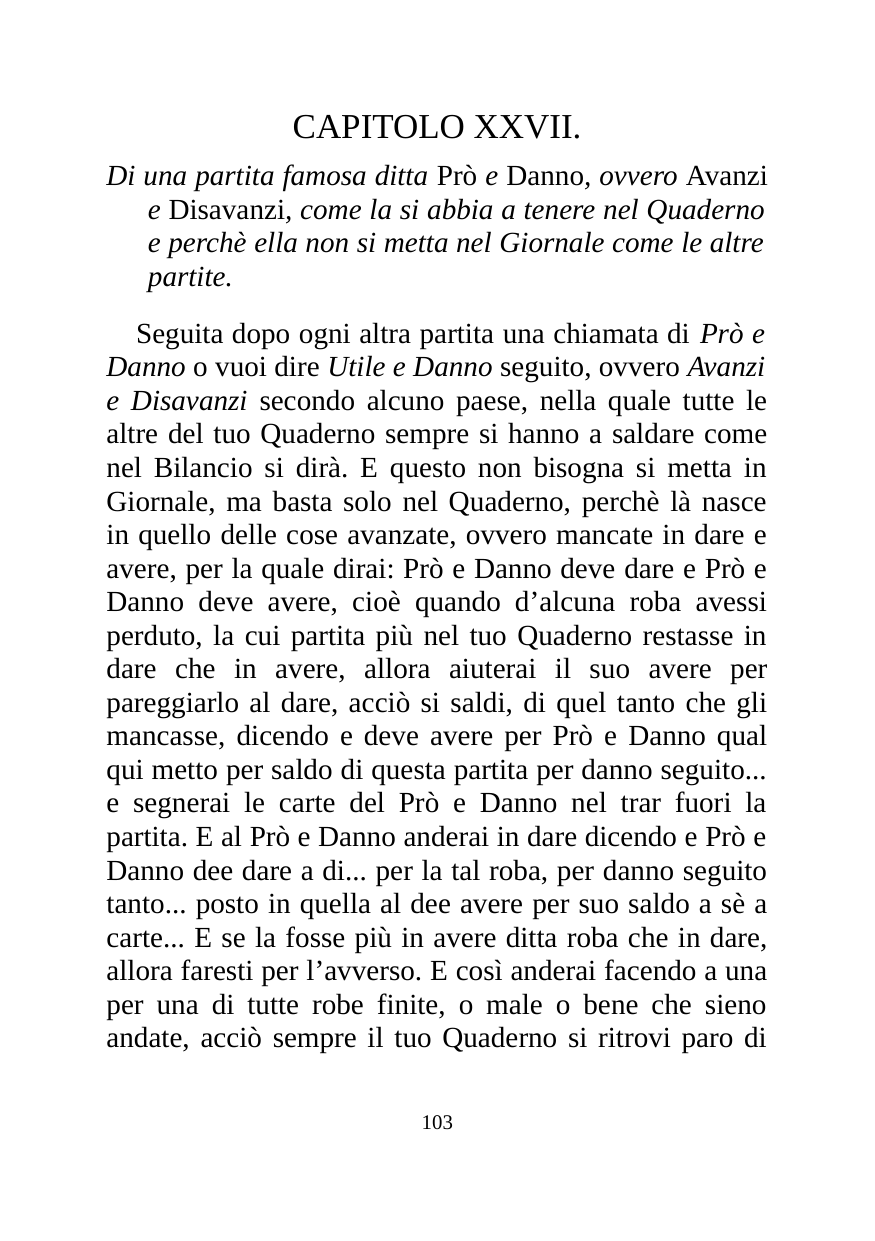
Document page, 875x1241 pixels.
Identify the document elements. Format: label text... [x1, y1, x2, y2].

text Di una partita famosa ditta Prò e Danno, ovvero Avanzi e Disavanzi, come la si abbia a tenere nel Quaderno e perchè ella non si metta nel Giornale come le altre partite. [106, 158, 768, 292]
text Seguita dopo ogni altra partita una chiamata di Prò e Danno o vuoi dire Utile e Danno seguito, ovvero Avanzi e Disavanzi secondo alcuno paese, nella quale tutte le altre del tuo Quaderno sempre si hanno a saldare come nel Bilancio si dirà. E questo non bisogna si metta in Giornale, ma basta solo nel Quaderno, perchè là nasce in quello delle cose avanzate, ovvero mancate in dare e avere, per la quale dirai: Prò e Danno deve dare e Prò e Danno deve avere, cioè quando d’alcuna roba avessi perduto, la cui partita più nel tuo Quaderno restasse in dare che in avere, allora aiuterai il suo avere per pareggiarlo al dare, acciò si saldi, di quel tanto che gli mancasse, dicendo e deve avere per Prò e Danno qual qui metto per saldo di questa partita per danno seguito... e segnerai le carte del Prò e Danno nel trar fuori la partita. E al Prò e Danno anderai in dare dicendo e Prò e Danno dee dare a di... per la tal roba, per danno seguito tanto... posto in quella al dee avere per suo saldo a sè a carte... E se la fosse più in avere ditta roba che in dare, allora faresti per l’avverso. E così anderai facendo a una per una di tutte robe finite, o male o bene che sieno andate, acciò sempre il tuo Quaderno si ritrovi paro di [106, 316, 768, 1054]
subtitle CAPITOLO XXVII. [106, 106, 768, 146]
